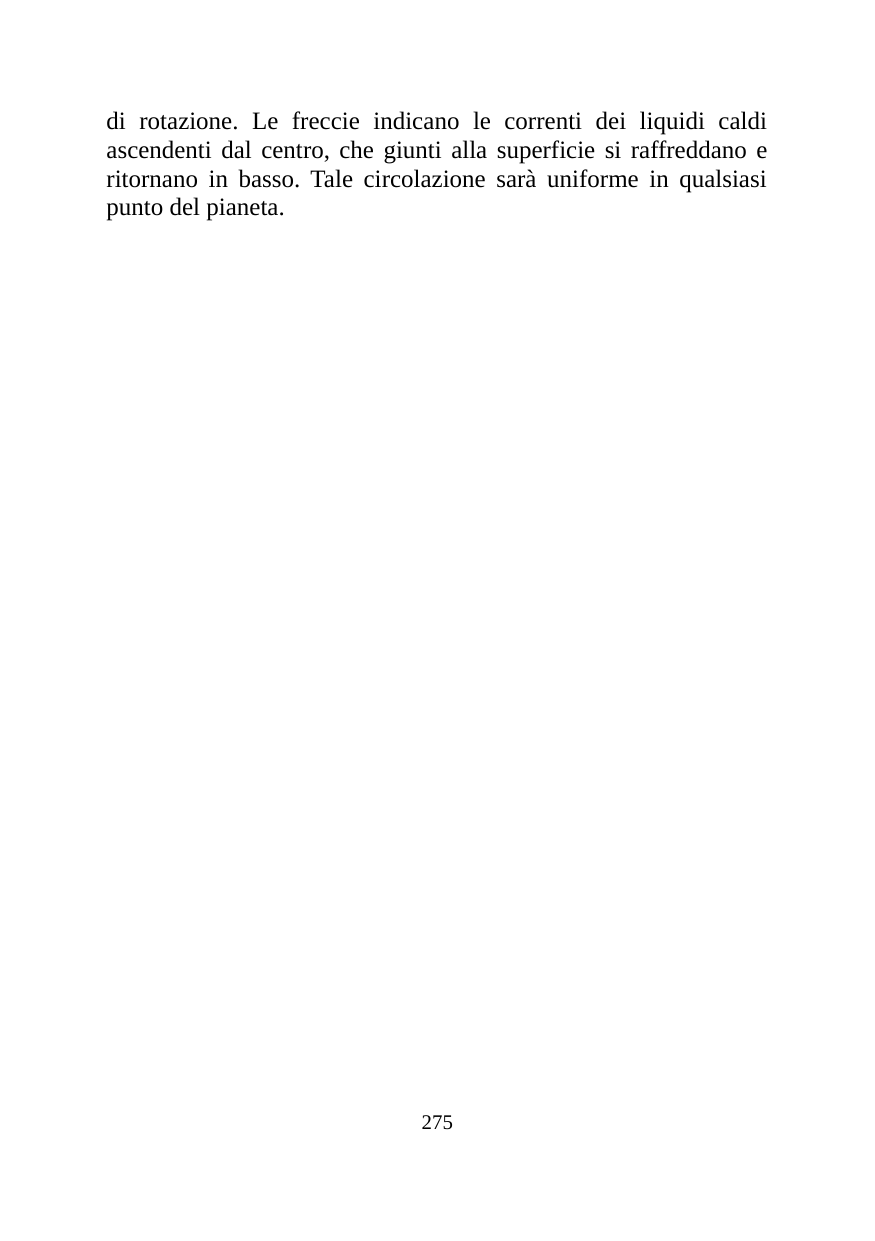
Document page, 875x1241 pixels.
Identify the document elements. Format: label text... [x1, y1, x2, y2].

text di rotazione. Le freccie indicano le correnti dei liquidi caldi ascendenti dal centro, che giunti alla superficie si raffreddano e ritornano in basso. Tale circolazione sarà uniforme in qualsiasi punto del pianeta. [106, 106, 768, 221]
